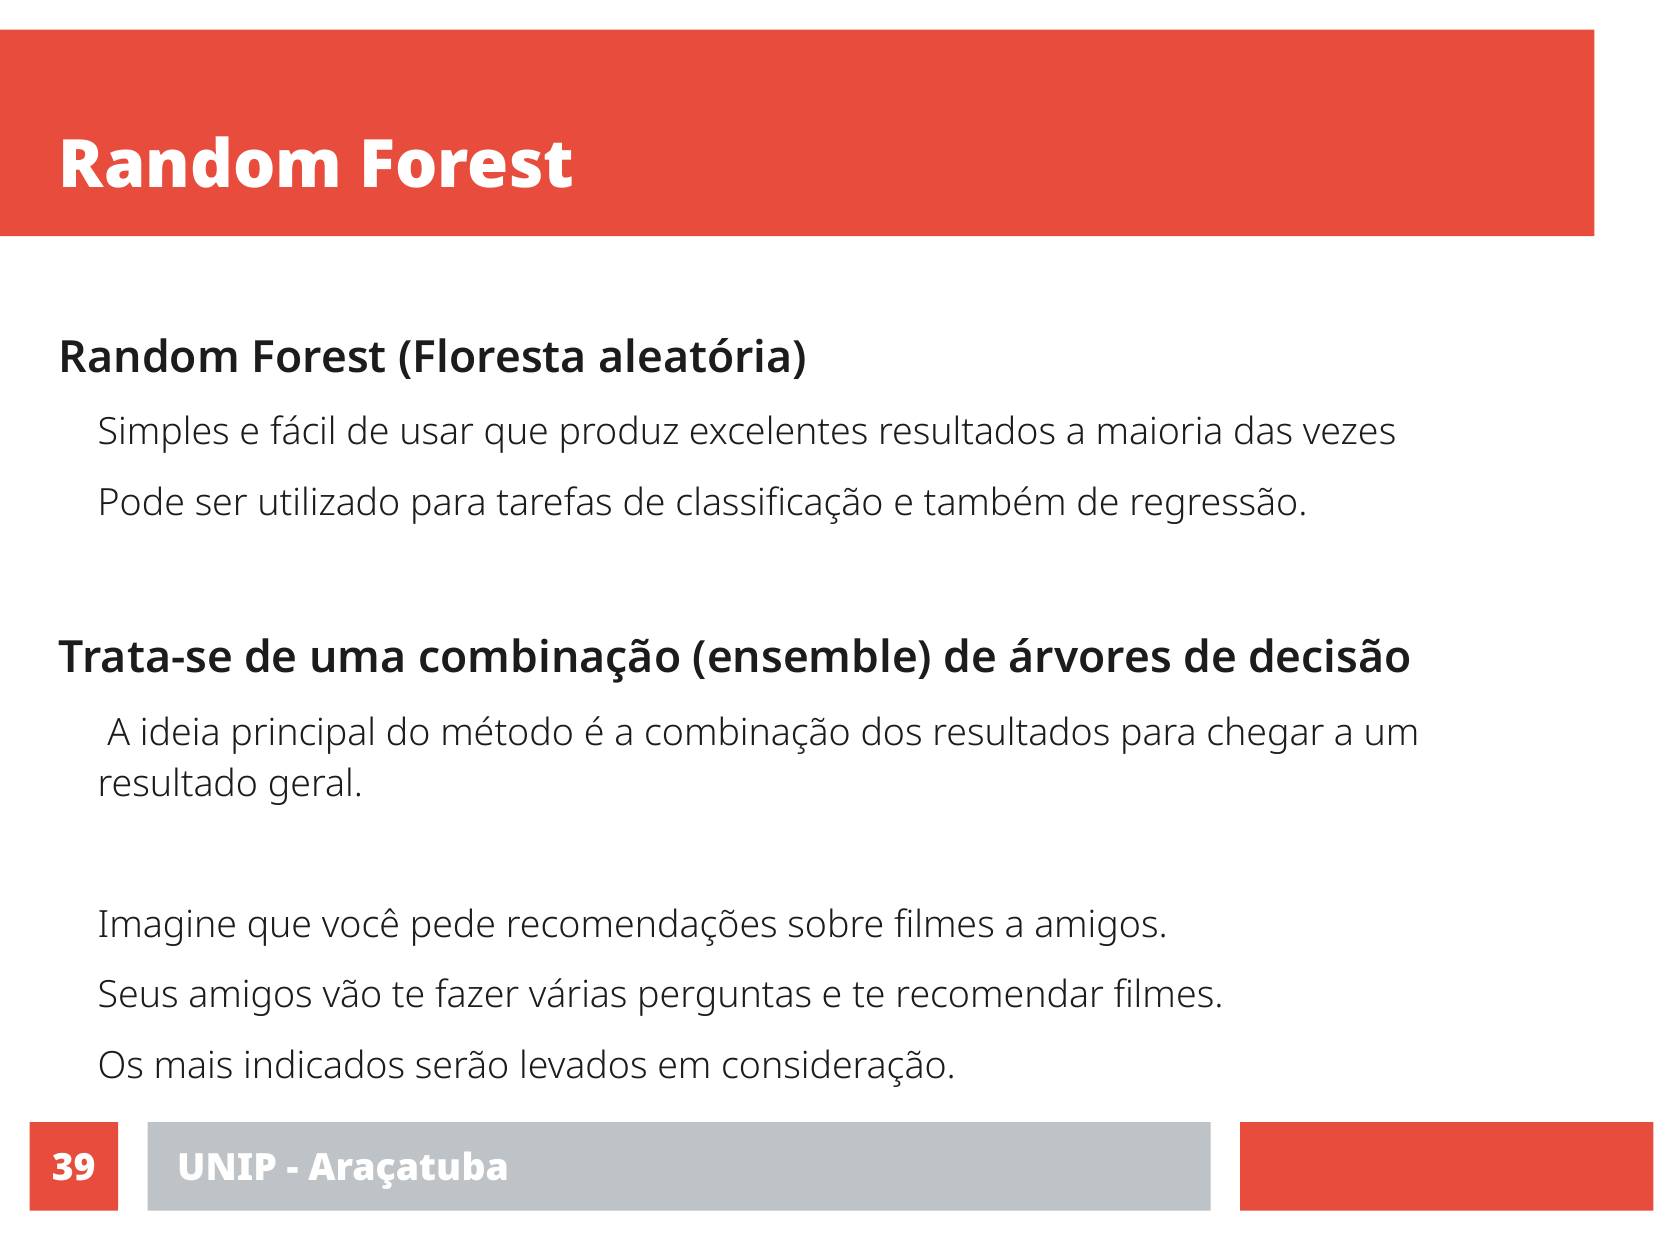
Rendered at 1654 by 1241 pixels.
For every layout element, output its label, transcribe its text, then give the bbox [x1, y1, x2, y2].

list Random Forest (Floresta aleatória) Simples e fácil de usar que produz excelentes resultados a maioria das vezes Pode ser utilizado para tarefas de classificação e também de regressão. Trata-se de uma combinação (ensemble) de árvores de decisão A ideia principal do método é a combinação dos resultados para chegar a um resultado geral. Imagine que você pede recomendações sobre filmes a amigos. Seus amigos vão te fazer várias perguntas e te recomendar filmes. Os mais indicados serão levados em consideração. [59, 324, 1565, 1093]
title Random Forest [59, 59, 1595, 207]
